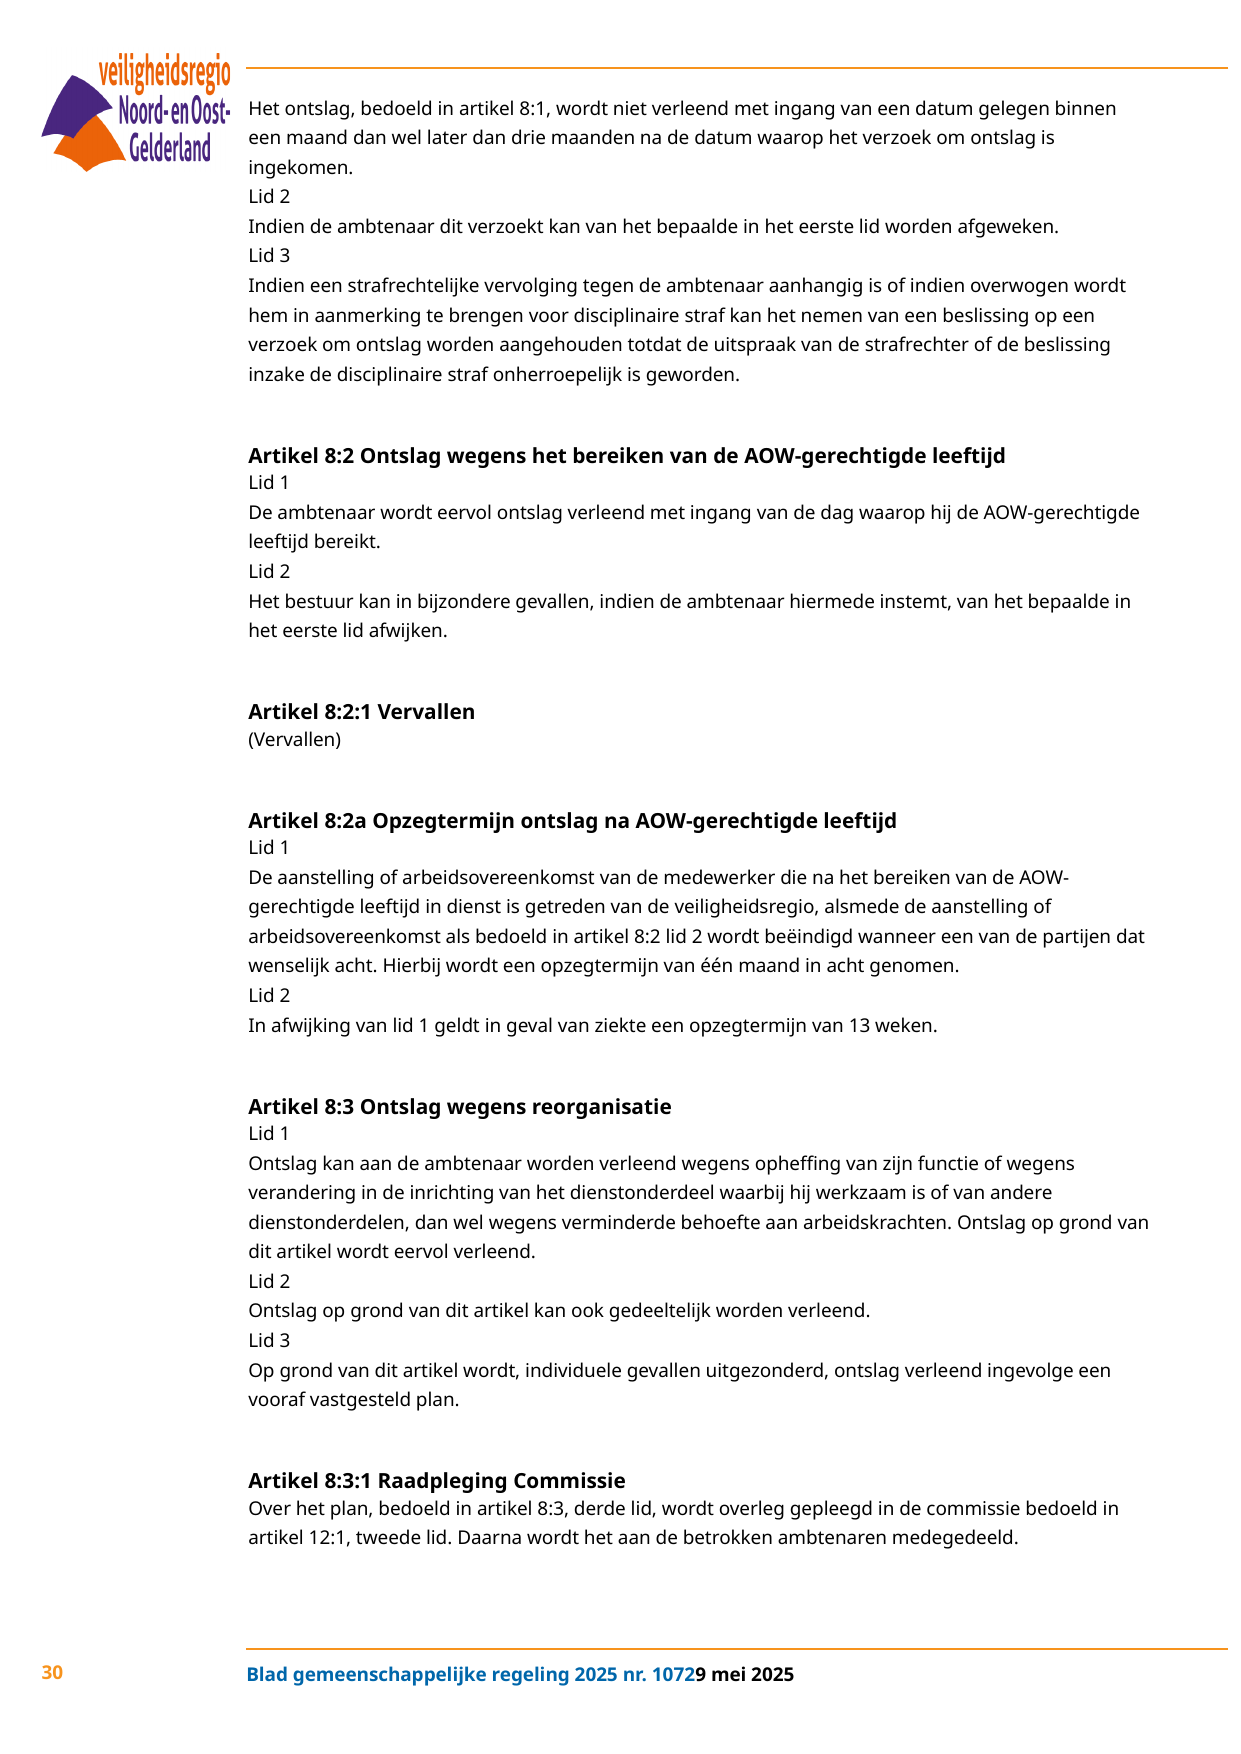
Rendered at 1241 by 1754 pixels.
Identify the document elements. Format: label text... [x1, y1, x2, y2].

text Lid 2 [248, 982, 1152, 1008]
text Lid 1 [248, 469, 1152, 495]
text Lid 2 [248, 1268, 1152, 1294]
text Lid 2 [248, 558, 1152, 584]
text Het bestuur kan in bijzondere gevallen, indien de ambtenaar hiermede instemt, van het bepaalde in het eerste lid afwijken. [248, 588, 1152, 643]
text Lid 3 [248, 243, 1152, 268]
text Over het plan, bedoeld in artikel 8:3, derde lid, wordt overleg gepleegd in de commissie bedoeld in artikel 12:1, tweede lid. Daarna wordt het aan de betrokken ambtenaren medegedeeld. [248, 1495, 1152, 1550]
text Lid 3 [248, 1327, 1152, 1353]
text Artikel 8:2a Opzegtermijn ontslag na AOW-gerechtigde leeftijd [248, 806, 1152, 834]
text Artikel 8:3 Ontslag wegens reorganisatie [248, 1092, 1152, 1120]
text Indien de ambtenaar dit verzoekt kan van het bepaalde in het eerste lid worden afgeweken. [248, 213, 1152, 239]
text Het ontslag, bedoeld in artikel 8:1, wordt niet verleend met ingang van een datum gelegen binnen een maand dan wel later dan drie maanden na de datum waarop het verzoek om ontslag is ingekomen. [248, 95, 1152, 180]
text Artikel 8:3:1 Raadpleging Commissie [248, 1466, 1152, 1495]
text In afwijking van lid 1 geldt in geval van ziekte een opzegtermijn van 13 weken. [248, 1012, 1152, 1037]
text Indien een strafrechtelijke vervolging tegen de ambtenaar aanhangig is of indien overwogen wordt hem in aanmerking te brengen voor disciplinaire straf kan het nemen van een beslissing op een verzoek om ontslag worden aangehouden totdat de uitspraak van de strafrechter of de beslissing inzake de disciplinaire straf onherroepelijk is geworden. [248, 272, 1152, 387]
text Artikel 8:2:1 Vervallen [248, 697, 1152, 726]
text Ontslag op grond van dit artikel kan ook gedeeltelijk worden verleend. [248, 1298, 1152, 1323]
text (Vervallen) [248, 726, 1152, 752]
text Lid 1 [248, 834, 1152, 860]
picture [41, 47, 231, 172]
text De aanstelling of arbeidsovereenkomst van de medewerker die na het bereiken van de AOW-gerechtigde leeftijd in dienst is getreden van de veiligheidsregio, alsmede de aanstelling of arbeidsovereenkomst als bedoeld in artikel 8:2 lid 2 wordt beëindigd wanneer een van de partijen dat wenselijk acht. Hierbij wordt een opzegtermijn van één maand in acht genomen. [248, 864, 1152, 978]
text Op grond van dit artikel wordt, individuele gevallen uitgezonderd, ontslag verleend ingevolge een vooraf vastgesteld plan. [248, 1357, 1152, 1412]
text Ontslag kan aan de ambtenaar worden verleend wegens opheffing van zijn functie of wegens verandering in de inrichting van het dienstonderdeel waarbij hij werkzaam is of van andere dienstonderdelen, dan wel wegens verminderde behoefte aan arbeidskrachten. Ontslag op grond van dit artikel wordt eervol verleend. [248, 1150, 1152, 1264]
text Artikel 8:2 Ontslag wegens het bereiken van de AOW-gerechtigde leeftijd [248, 441, 1152, 469]
text Lid 1 [248, 1120, 1152, 1146]
text De ambtenaar wordt eervol ontslag verleend met ingang van de dag waarop hij de AOW-gerechtigde leeftijd bereikt. [248, 499, 1152, 554]
text Lid 2 [248, 183, 1152, 209]
